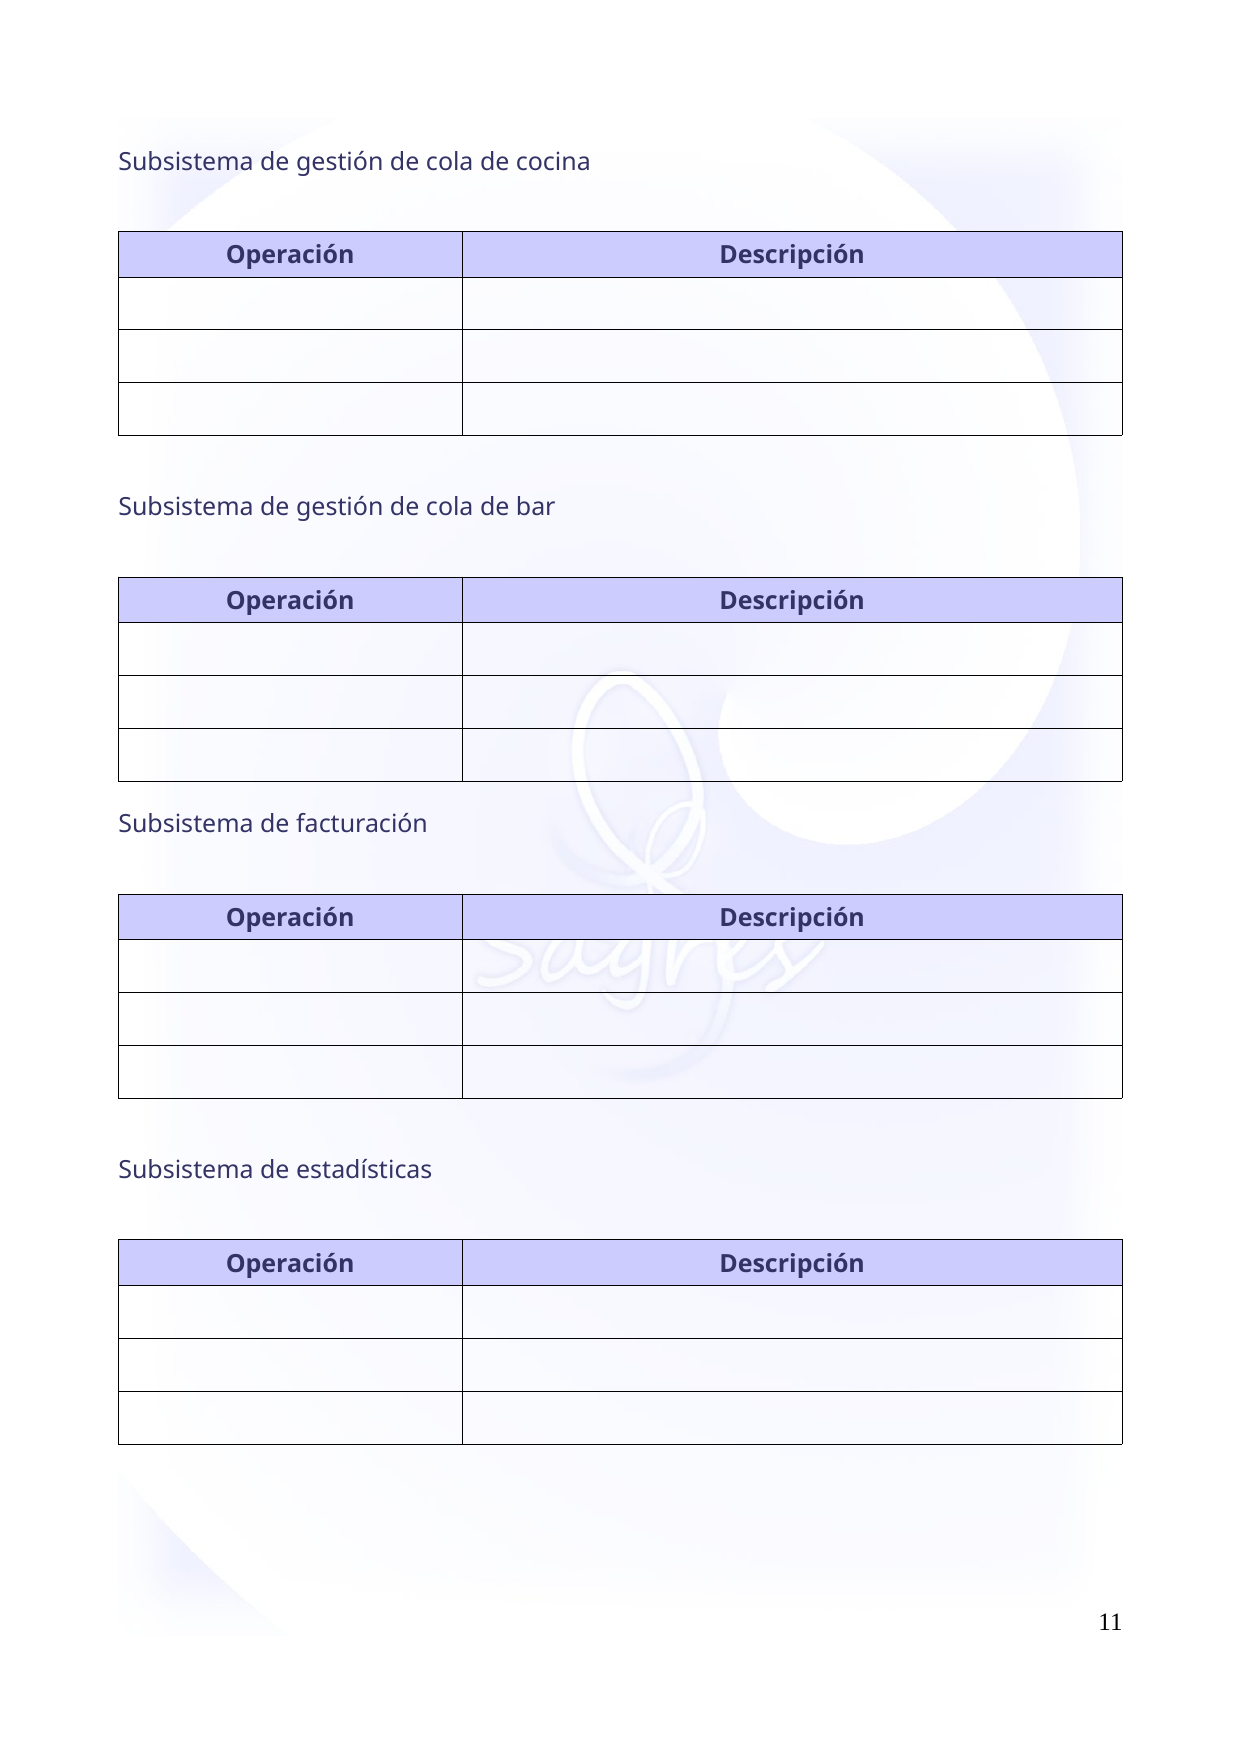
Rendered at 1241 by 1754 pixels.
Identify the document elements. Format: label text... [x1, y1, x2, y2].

table_cell [119, 278, 462, 329]
picture [118, 523, 1122, 577]
table_cell [119, 1286, 462, 1338]
table_cell [119, 676, 462, 728]
table_cell [463, 383, 1122, 435]
subtitle Subsistema de estadísticas [118, 1152, 1122, 1186]
picture [118, 782, 1122, 806]
table_cell [119, 729, 462, 781]
table_header Operación [119, 1240, 462, 1285]
table_cell [119, 940, 462, 992]
picture [118, 436, 1122, 489]
picture [118, 1099, 1122, 1152]
table_cell [119, 330, 462, 382]
table_cell [463, 993, 1122, 1045]
table_cell [463, 1046, 1122, 1098]
picture [118, 118, 1122, 143]
subtitle Subsistema de gestión de cola de cocina [118, 143, 1122, 177]
table_cell [463, 623, 1122, 675]
table_cell [463, 1392, 1122, 1443]
table_cell [463, 1286, 1122, 1338]
picture [118, 177, 1122, 231]
subtitle Subsistema de facturación [118, 806, 1122, 840]
table_cell [463, 330, 1122, 382]
table_header Operación [119, 895, 462, 939]
picture [118, 1445, 1122, 1636]
table_cell [463, 676, 1122, 728]
subtitle Subsistema de gestión de cola de bar [118, 489, 1122, 523]
table_header Descripción [463, 232, 1122, 277]
picture [118, 840, 1122, 894]
table_cell [463, 940, 1122, 992]
table_header Descripción [463, 578, 1122, 622]
picture [118, 1186, 1122, 1239]
table_cell [463, 278, 1122, 329]
table_cell [119, 1392, 462, 1443]
table_header Descripción [463, 1240, 1122, 1285]
table_cell [119, 1339, 462, 1391]
table_cell [119, 623, 462, 675]
table_cell [119, 1046, 462, 1098]
table_cell [119, 993, 462, 1045]
table_cell [463, 1339, 1122, 1391]
table_header Descripción [463, 895, 1122, 939]
table_cell [119, 383, 462, 435]
table_header Operación [119, 578, 462, 622]
table_header Operación [119, 232, 462, 277]
table_cell [463, 729, 1122, 781]
